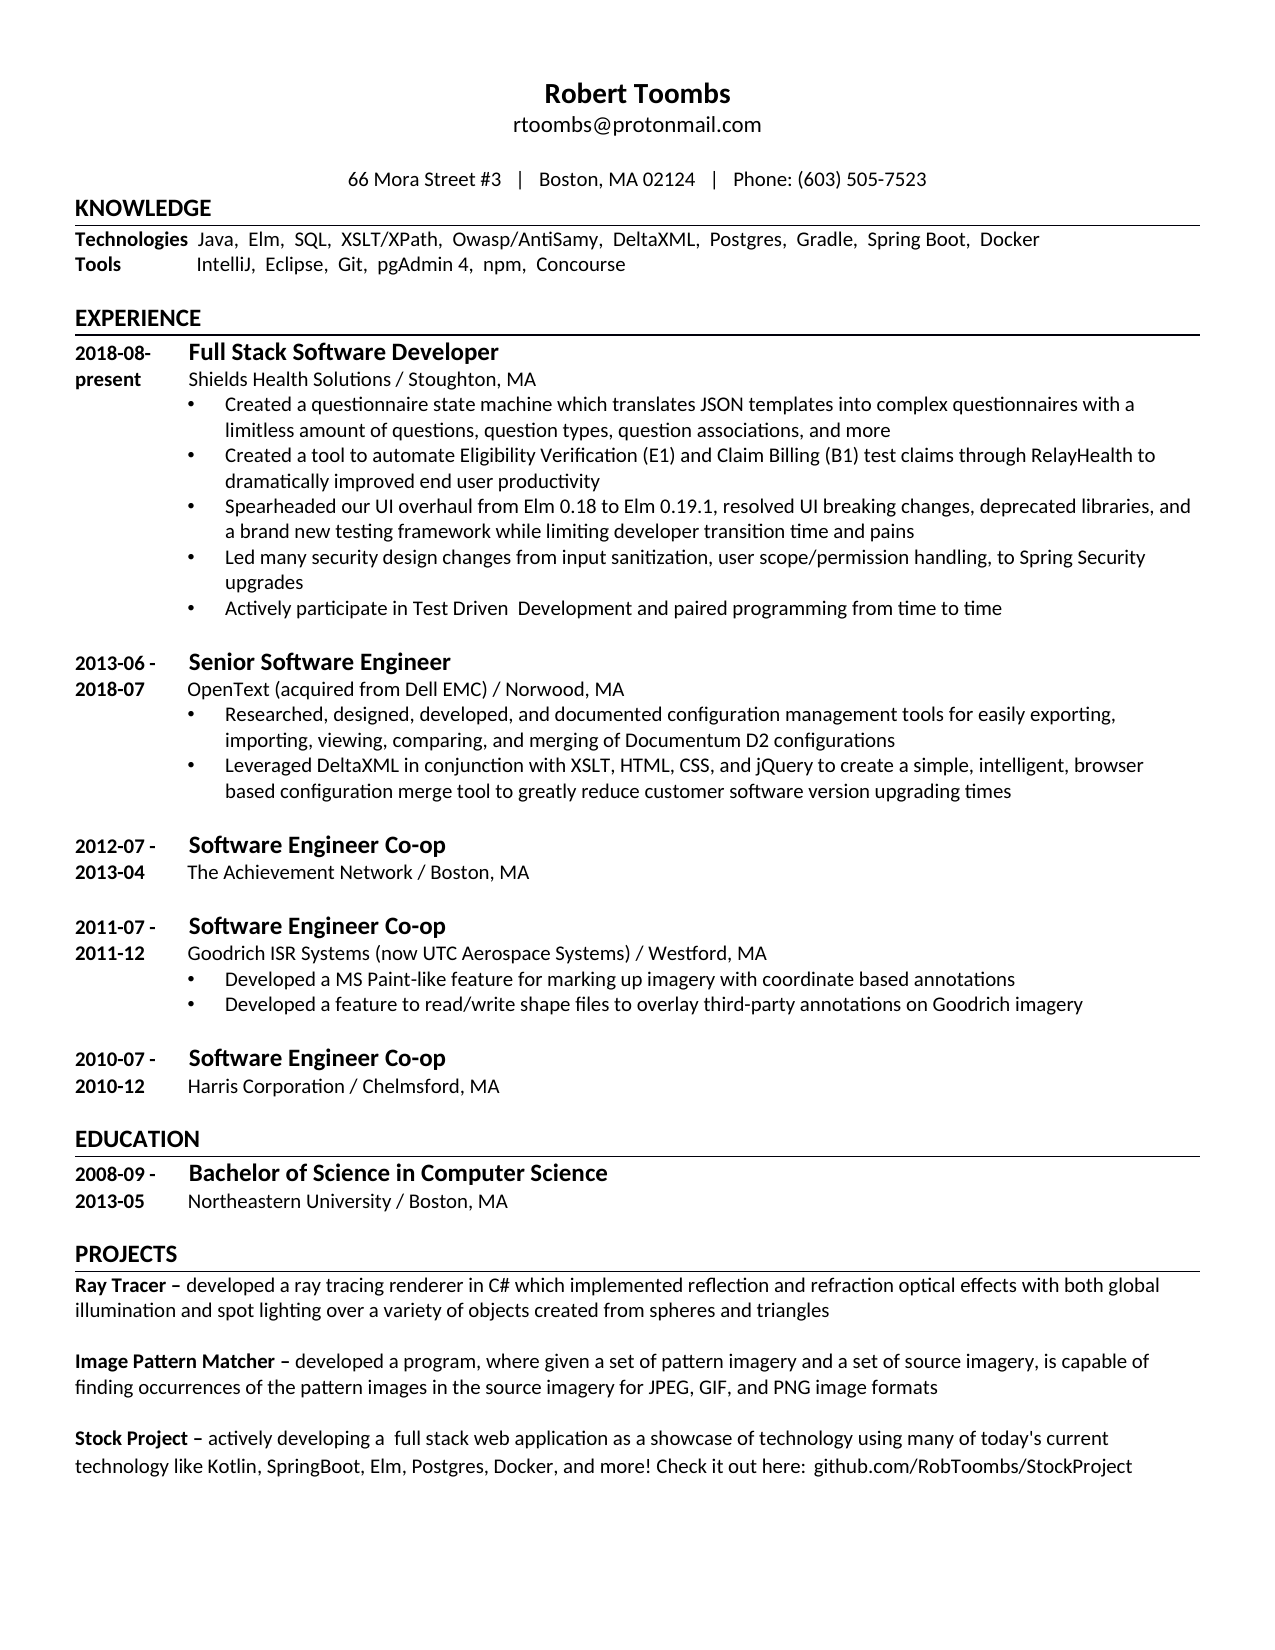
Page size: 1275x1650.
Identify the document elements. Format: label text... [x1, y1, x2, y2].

text PROJECTS [75, 1239, 1200, 1271]
text 2010-12 Harris Corporation / Chelmsford, MA [75, 1073, 1200, 1098]
text 2010-07 - Software Engineer Co-op [75, 1042, 1200, 1073]
text Ray Tracer – developed a ray tracing renderer in C# which implemented reflection and refraction optical effects with both global illumination and spot lighting over a variety of objects created from spheres and triangles [75, 1272, 1200, 1323]
text Technologies Java, Elm, SQL, XSLT/XPath, Owasp/AntiSamy, DeltaXML, Postgres, Gradle, Spring Boot, Docker [75, 226, 1200, 251]
text EXPERIENCE [75, 302, 1200, 334]
text 2011-12 Goodrich ISR Systems (now UTC Aerospace Systems) / Westford, MA [75, 941, 1200, 966]
text Robert Toombs [75, 75, 1200, 111]
text Image Pattern Matcher – developed a program, where given a set of pattern imagery and a set of source imagery, is capable of finding occurrences of the pattern images in the source imagery for JPEG, GIF, and PNG image formats [75, 1348, 1200, 1399]
text 2008-09 - Bachelor of Science in Computer Science [75, 1157, 1200, 1188]
list Spearheaded our UI overhaul from Elm 0.18 to Elm 0.19.1, resolved UI breaking changes, deprecated libraries, and a brand new testing framework while limiting developer transition time and pains [187, 493, 1200, 544]
list Led many security design changes from input sanitization, user scope/permission handling, to Spring Security upgrades [187, 544, 1200, 595]
list Developed a MS Paint-like feature for marking up imagery with coordinate based annotations [187, 966, 1200, 991]
text Stock Project – actively developing a full stack web application as a showcase of technology using many of today's current technology like Kotlin, SpringBoot, Elm, Postgres, Docker, and more! Check it out here: github.com/RobToombs/StockProject [75, 1425, 1200, 1479]
text EDUCATION [75, 1124, 1200, 1156]
text rtoombs@protonmail.com [75, 111, 1200, 139]
list Developed a feature to read/write shape files to overlay third-party annotations on Goodrich imagery [187, 991, 1200, 1017]
text present Shields Health Solutions / Stoughton, MA [75, 366, 1200, 392]
text 2013-04 The Achievement Network / Boston, MA [75, 859, 1200, 885]
list Created a tool to automate Eligibility Verification (E1) and Claim Billing (B1) test claims through RelayHealth to dramatically improved end user productivity [187, 442, 1200, 493]
text 2018-07 OpenText (acquired from Dell EMC) / Norwood, MA [75, 676, 1200, 702]
text 66 Mora Street #3 | Boston, MA 02124 | Phone: (603) 505-7523 [75, 167, 1200, 192]
text 2013-05 Northeastern University / Boston, MA [75, 1188, 1200, 1213]
text 2013-06 - Senior Software Engineer [75, 646, 1200, 676]
text 2011-07 - Software Engineer Co-op [75, 910, 1200, 941]
text Tools IntelliJ, Eclipse, Git, pgAdmin 4, npm, Concourse [75, 251, 1200, 277]
text 2018-08- Full Stack Software Developer [75, 336, 1200, 366]
text KNOWLEDGE [75, 192, 1200, 225]
list Actively participate in Test Driven Development and paired programming from time to time [187, 595, 1200, 620]
text 2012-07 - Software Engineer Co-op [75, 829, 1200, 859]
list Researched, designed, developed, and documented configuration management tools for easily exporting, importing, viewing, comparing, and merging of Documentum D2 configurations [187, 702, 1200, 752]
list Created a questionnaire state machine which translates JSON templates into complex questionnaires with a limitless amount of questions, question types, question associations, and more [187, 392, 1200, 442]
list Leveraged DeltaXML in conjunction with XSLT, HTML, CSS, and jQuery to create a simple, intelligent, browser based configuration merge tool to greatly reduce customer software version upgrading times [187, 752, 1200, 803]
